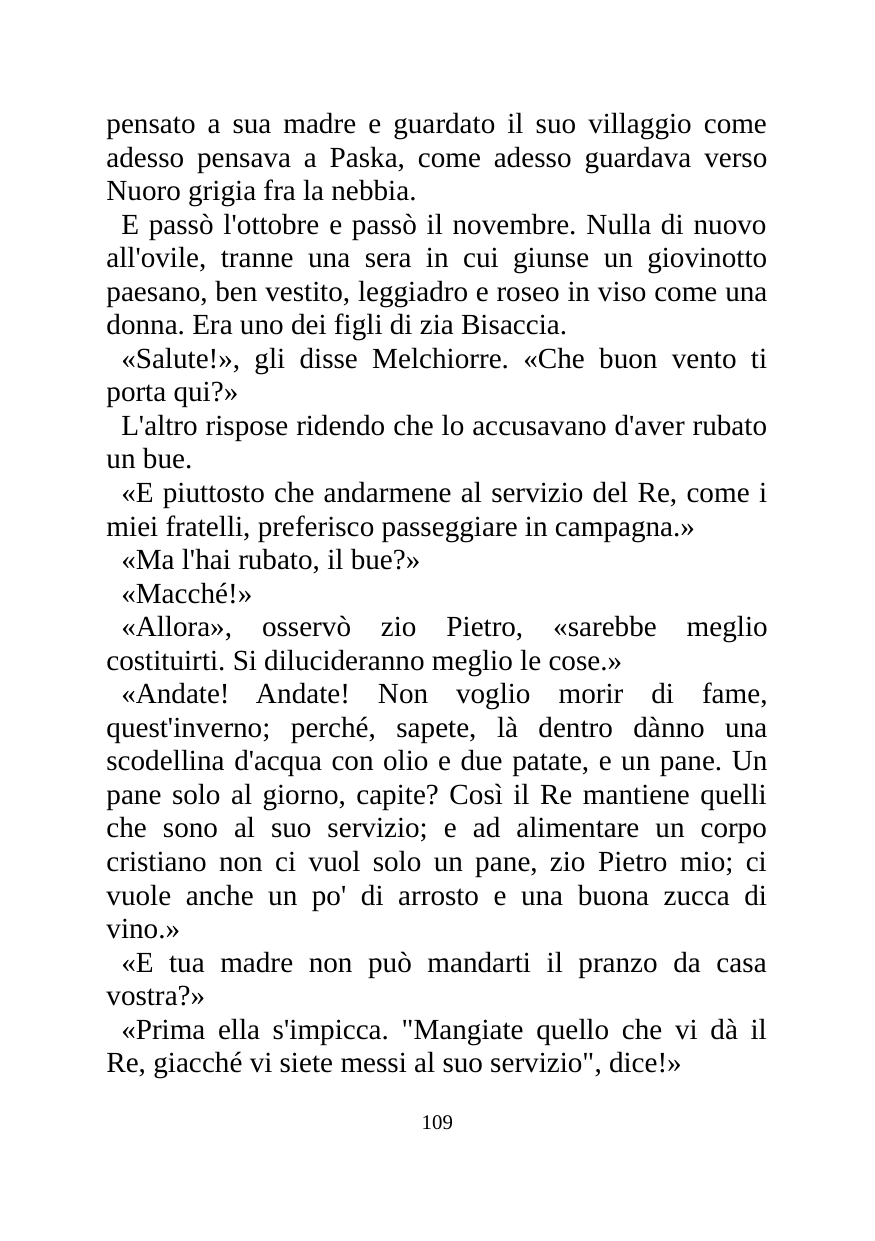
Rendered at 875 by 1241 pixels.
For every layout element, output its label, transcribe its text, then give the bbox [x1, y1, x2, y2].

text «E tua madre non può mandarti il pranzo da casa vostra?» [106, 945, 768, 1012]
text L'altro rispose ridendo che lo accusavano d'aver rubato un bue. [106, 408, 768, 475]
text «Prima ella s'impicca. "Mangiate quello che vi dà il Re, giacché vi siete messi al suo servizio", dice!» [106, 1012, 768, 1079]
text «Salute!», gli disse Melchiorre. «Che buon vento ti porta qui?» [106, 341, 768, 408]
text pensato a sua madre e guardato il suo villaggio come adesso pensava a Paska, come adesso guardava verso Nuoro grigia fra la nebbia. [106, 106, 768, 207]
text «Allora», osservò zio Pietro, «sarebbe meglio costituirti. Si dilucideranno meglio le cose.» [106, 609, 768, 676]
text «Ma l'hai rubato, il bue?» [106, 542, 768, 576]
text E passò l'ottobre e passò il novembre. Nulla di nuovo all'ovile, tranne una sera in cui giunse un giovinotto paesano, ben vestito, leggiadro e roseo in viso come una donna. Era uno dei figli di zia Bisaccia. [106, 207, 768, 341]
text «Macché!» [106, 576, 768, 609]
text «Andate! Andate! Non voglio morir di fame, quest'inverno; perché, sapete, là dentro dànno una scodellina d'acqua con olio e due patate, e un pane. Un pane solo al giorno, capite? Così il Re mantiene quelli che sono al suo servizio; e ad alimentare un corpo cristiano non ci vuol solo un pane, zio Pietro mio; ci vuole anche un po' di arrosto e una buona zucca di vino.» [106, 676, 768, 945]
text «E piuttosto che andarmene al servizio del Re, come i miei fratelli, preferisco passeggiare in campagna.» [106, 475, 768, 542]
